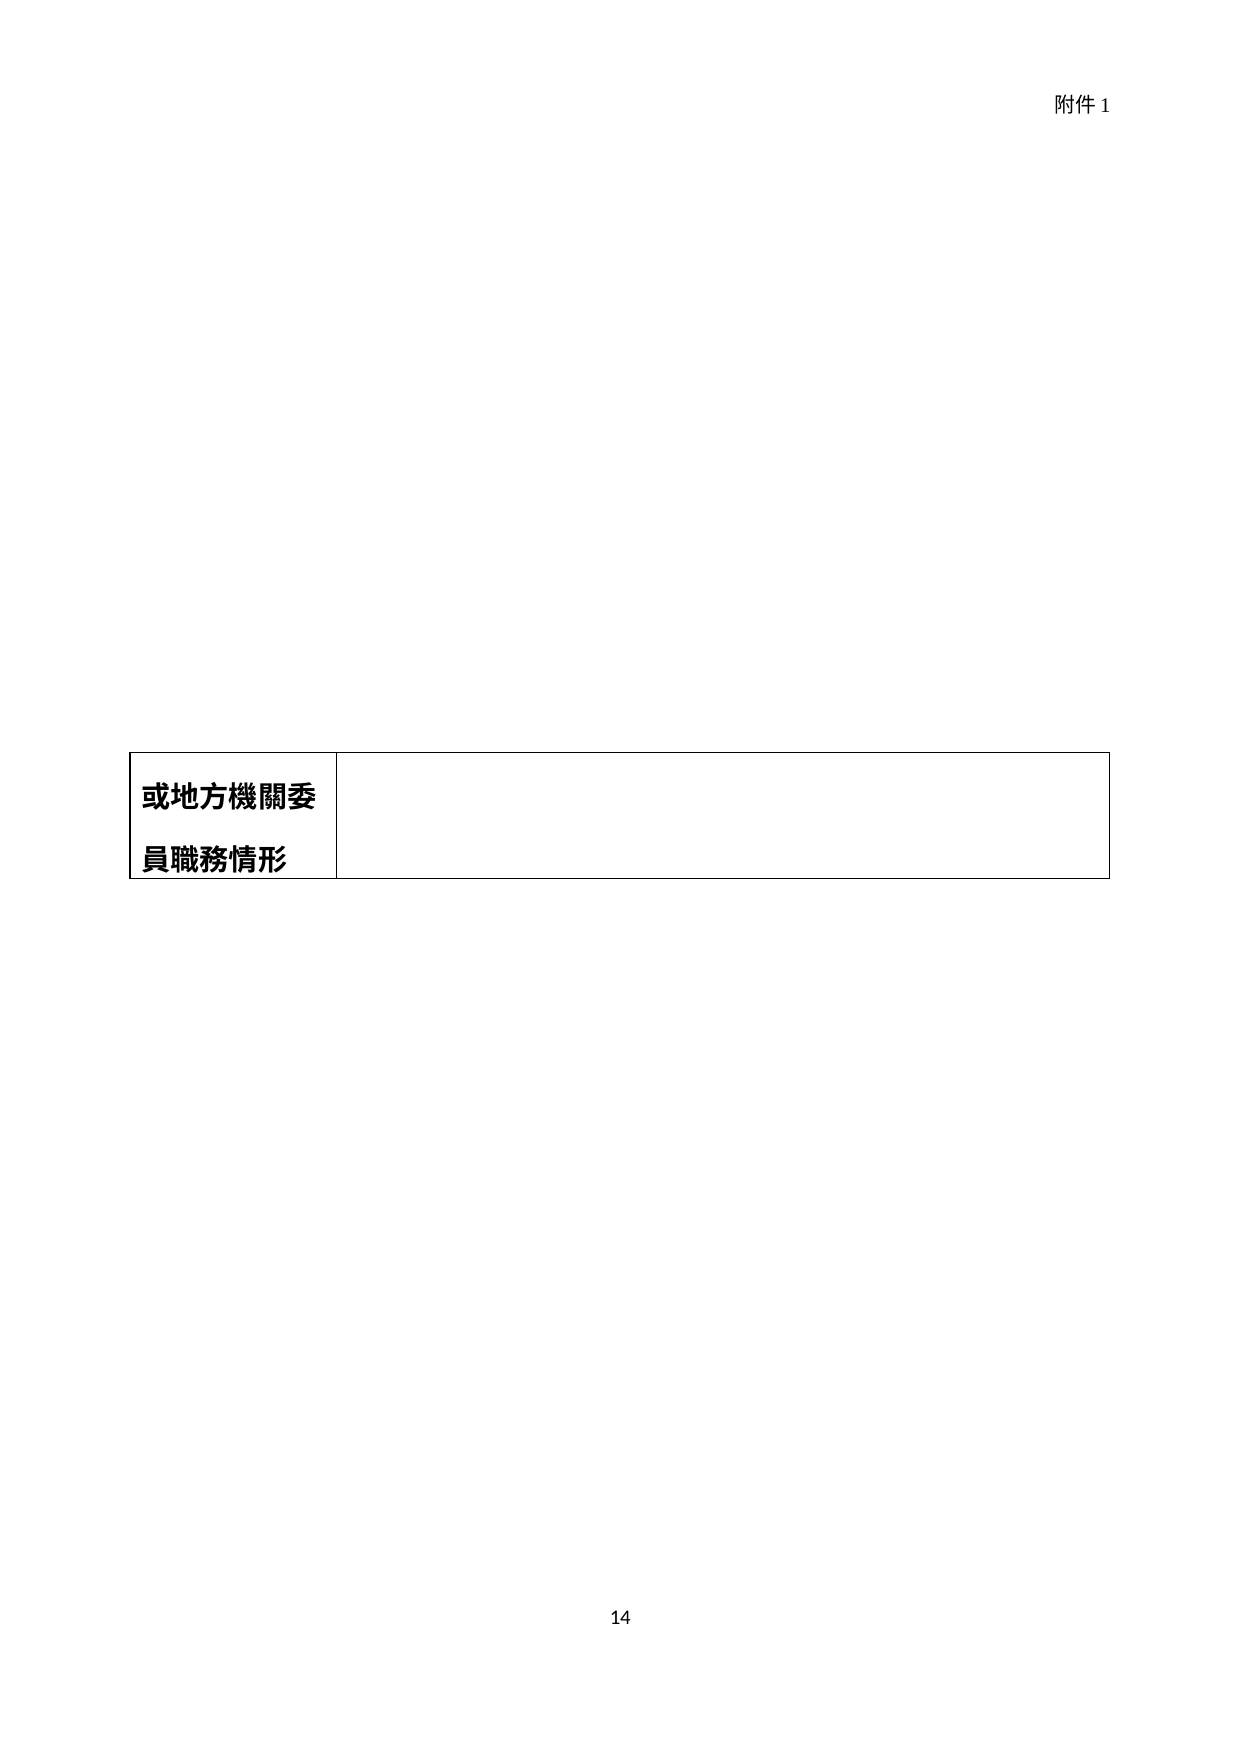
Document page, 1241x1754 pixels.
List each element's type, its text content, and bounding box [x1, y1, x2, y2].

table_cell [337, 753, 1109, 878]
table_cell 或地方機關委員職務情形 [131, 753, 336, 878]
